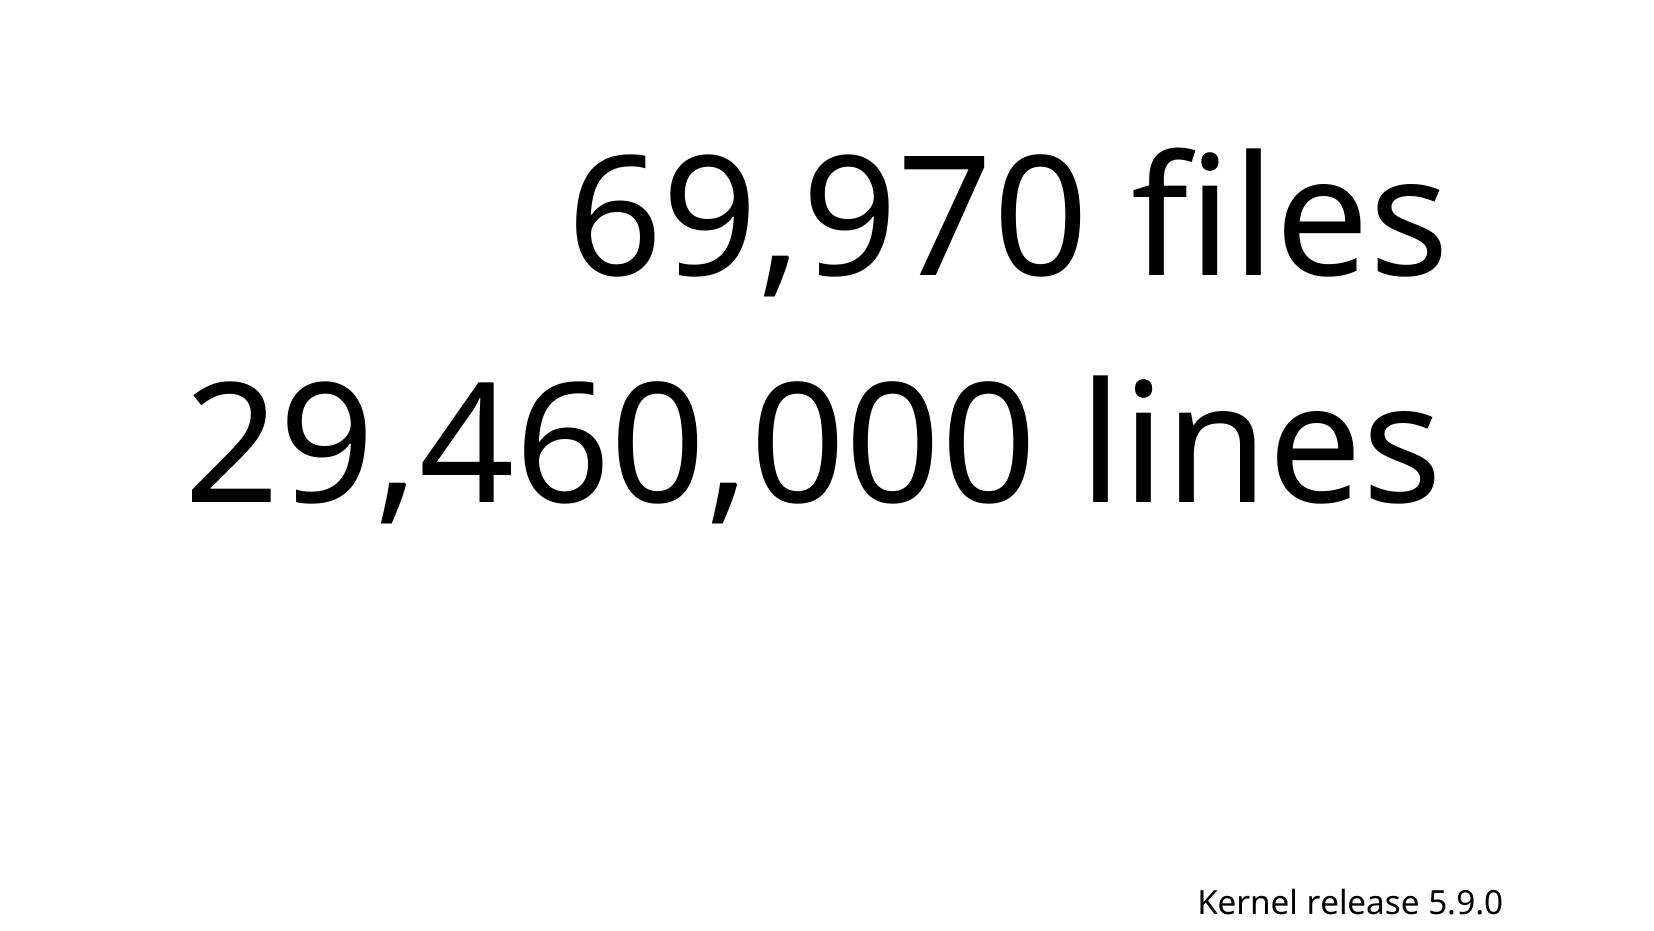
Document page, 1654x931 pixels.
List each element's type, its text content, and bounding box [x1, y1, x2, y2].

text_box 69,970 files 29,460,000 lines [163, 90, 1535, 506]
text_box Kernel release 5.9.0 [1182, 871, 1544, 927]
